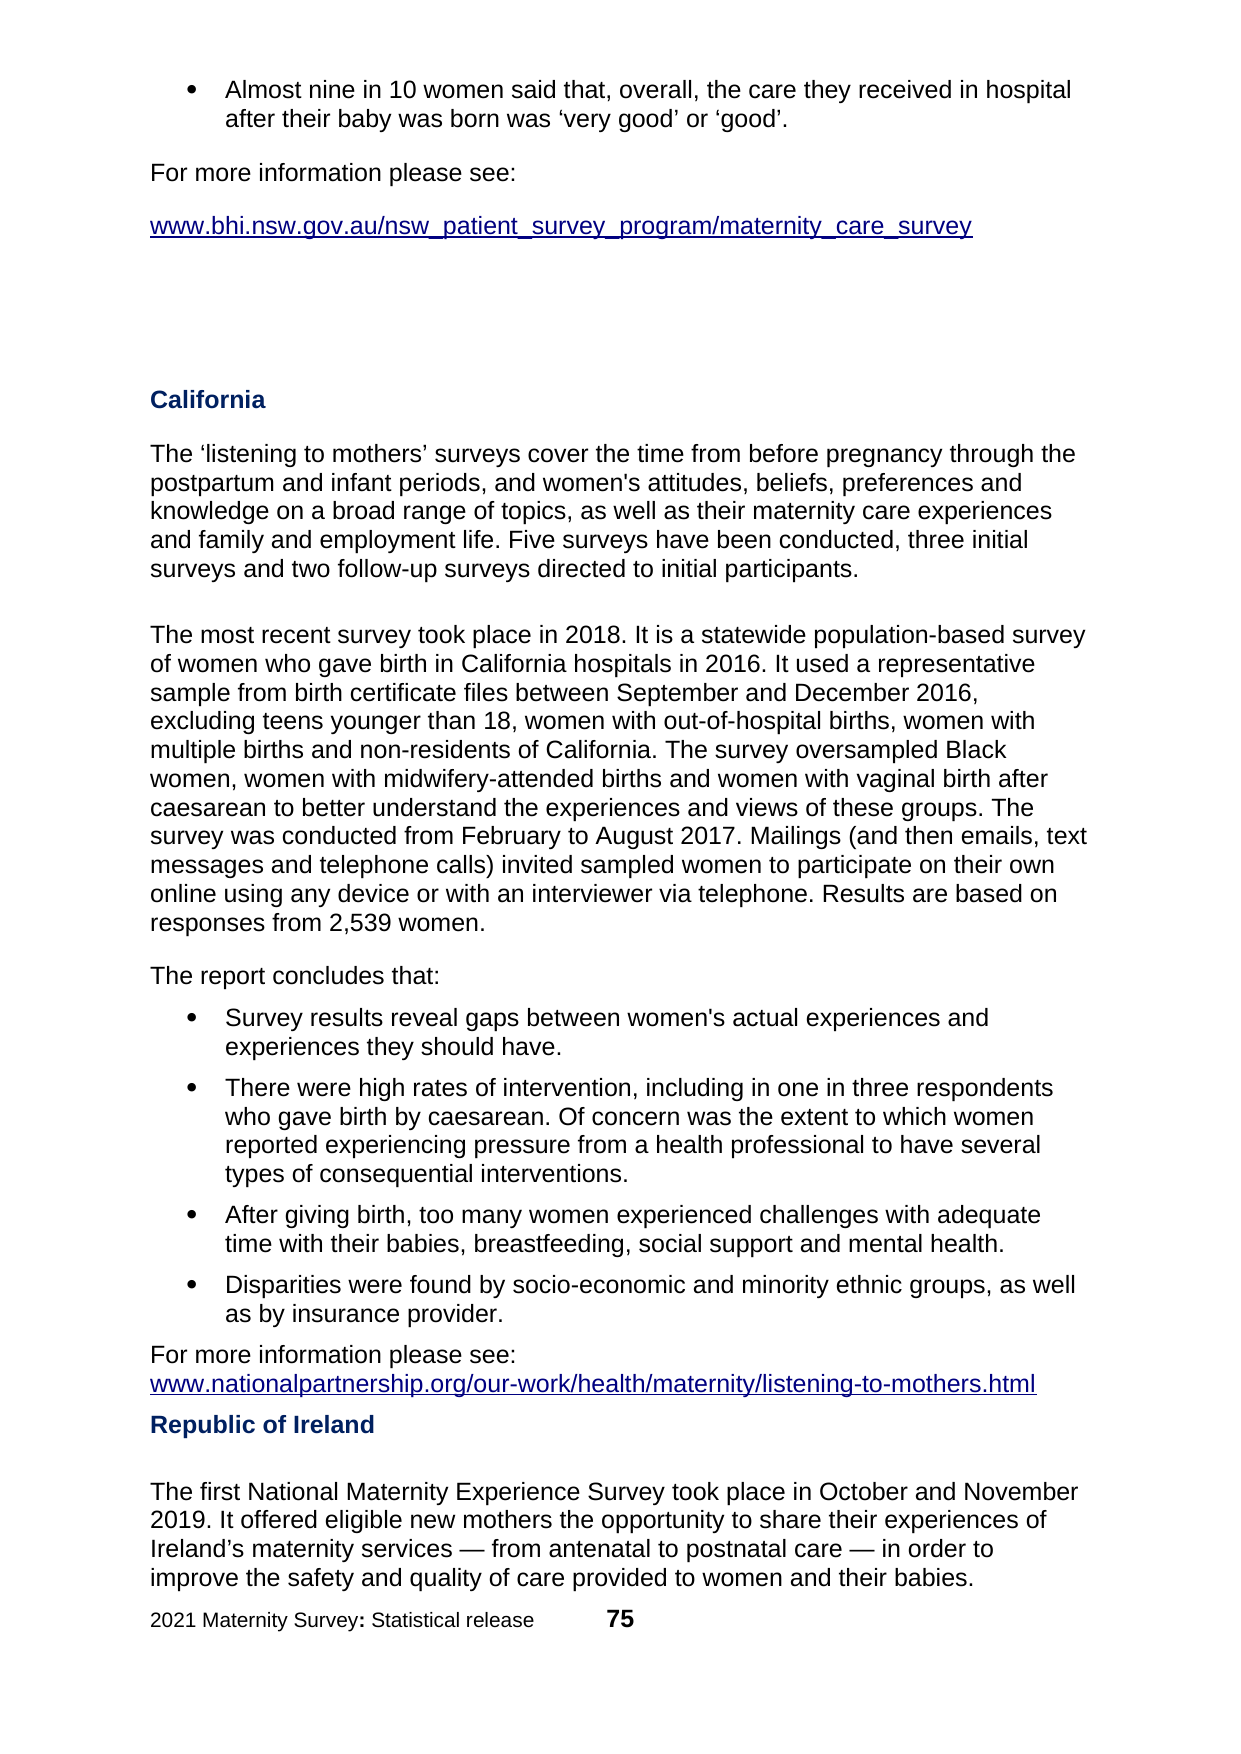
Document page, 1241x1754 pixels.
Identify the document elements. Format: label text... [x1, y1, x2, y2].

text For more information please see: www.nationalpartnership.org/our-work/health/maternity/listening-to-mothers.html [150, 1341, 1090, 1398]
list Survey results reveal gaps between women's actual experiences and experiences they should have. [187, 1003, 1090, 1060]
text www.bhi.nsw.gov.au/nsw_patient_survey_program/maternity_care_survey [150, 211, 1090, 240]
text The first National Maternity Experience Survey took place in October and November 2019. It offered eligible new mothers the opportunity to share their experiences of Ireland’s maternity services — from antenatal to postnatal care — in order to improve the safety and quality of care provided to women and their babies. [150, 1477, 1090, 1592]
list Almost nine in 10 women said that, overall, the care they received in hospital after their baby was born was ‘very good’ or ‘good’. [187, 75, 1090, 133]
text The report concludes that: [150, 961, 1090, 990]
text Republic of Ireland [150, 1411, 1090, 1439]
text For more information please see: [150, 158, 1090, 186]
text The most recent survey took place in 2018. It is a statewide population-based survey of women who gave birth in California hospitals in 2016. It used a representative sample from birth certificate files between September and December 2016, excluding teens younger than 18, women with out-of-hospital births, women with multiple births and non-residents of California. The survey oversampled Black women, women with midwifery-attended births and women with vaginal birth after caesarean to better understand the experiences and views of these groups. The survey was conducted from February to August 2017. Mailings (and then emails, text messages and telephone calls) invited sampled women to participate on their own online using any device or with an interviewer via telephone. Results are based on responses from 2,539 women. [150, 620, 1090, 936]
text The ‘listening to mothers’ surveys cover the time from before pregnancy through the postpartum and infant periods, and women's attitudes, beliefs, preferences and knowledge on a broad range of topics, as well as their maternity care experiences and family and employment life. Five surveys have been conducted, three initial surveys and two follow-up surveys directed to initial participants. [150, 439, 1090, 583]
list Disparities were found by socio-economic and minority ethnic groups, as well as by insurance provider. [187, 1270, 1090, 1328]
list After giving birth, too many women experienced challenges with adequate time with their babies, breastfeeding, social support and mental health. [187, 1200, 1090, 1258]
list There were high rates of intervention, including in one in three respondents who gave birth by caesarean. Of concern was the extent to which women reported experiencing pressure from a health professional to have several types of consequential interventions. [187, 1073, 1090, 1188]
text California [150, 385, 1090, 414]
